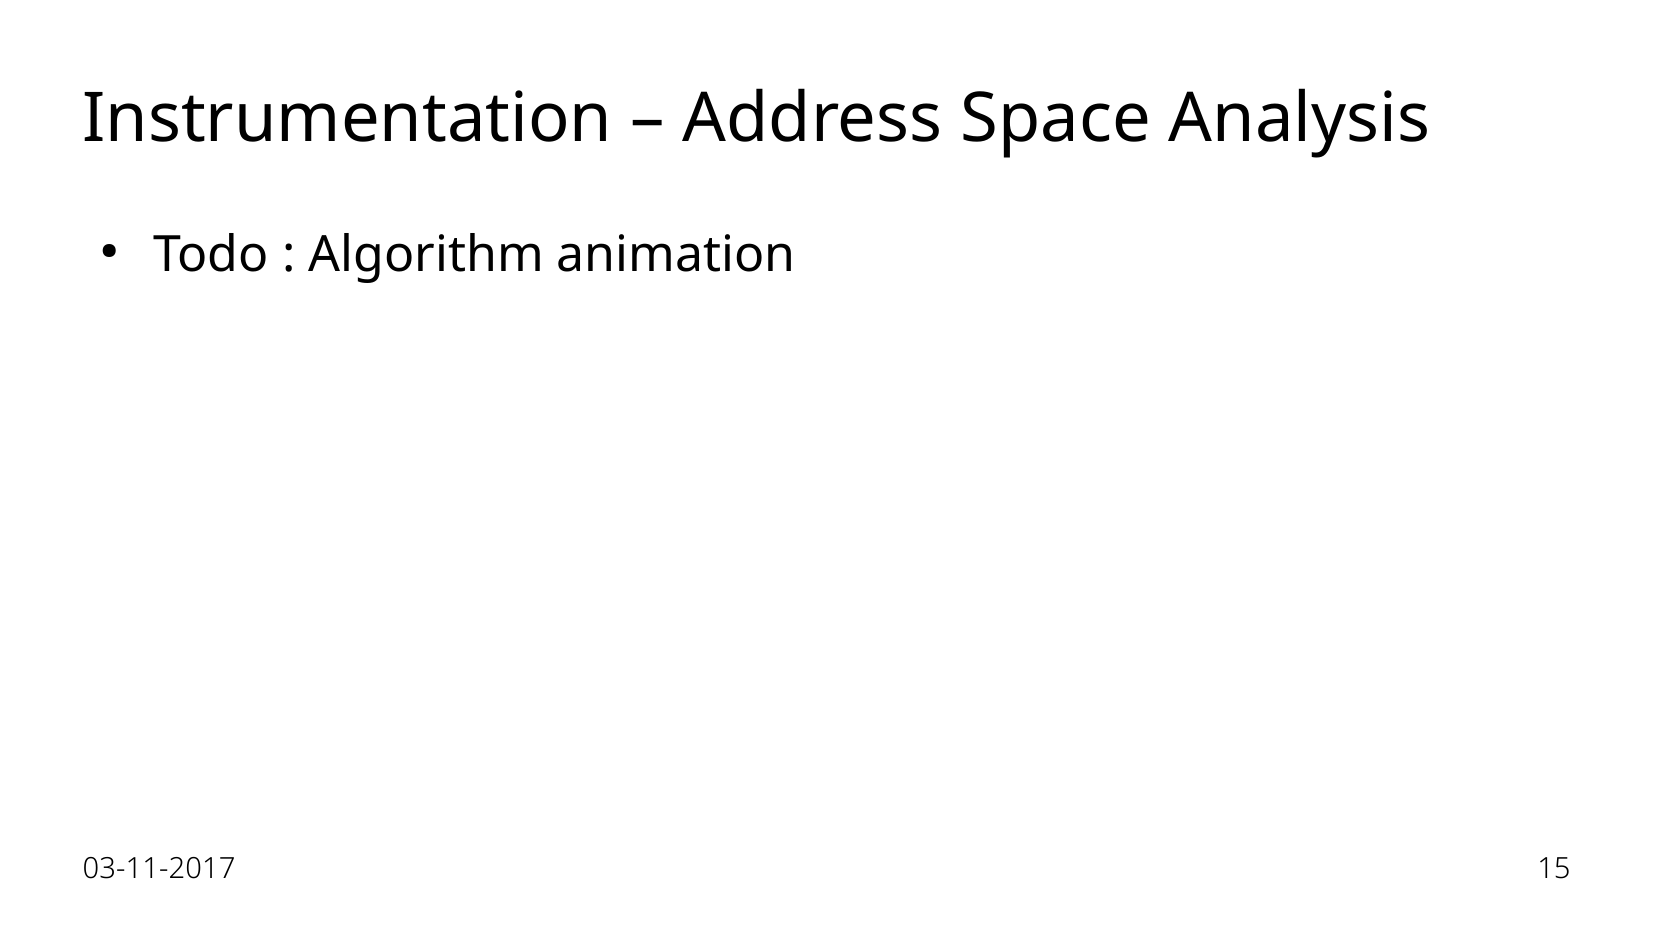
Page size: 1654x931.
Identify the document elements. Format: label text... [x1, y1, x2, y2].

list Todo : Algorithm animation [82, 217, 1571, 758]
title Instrumentation – Address Space Analysis [82, 37, 1571, 193]
